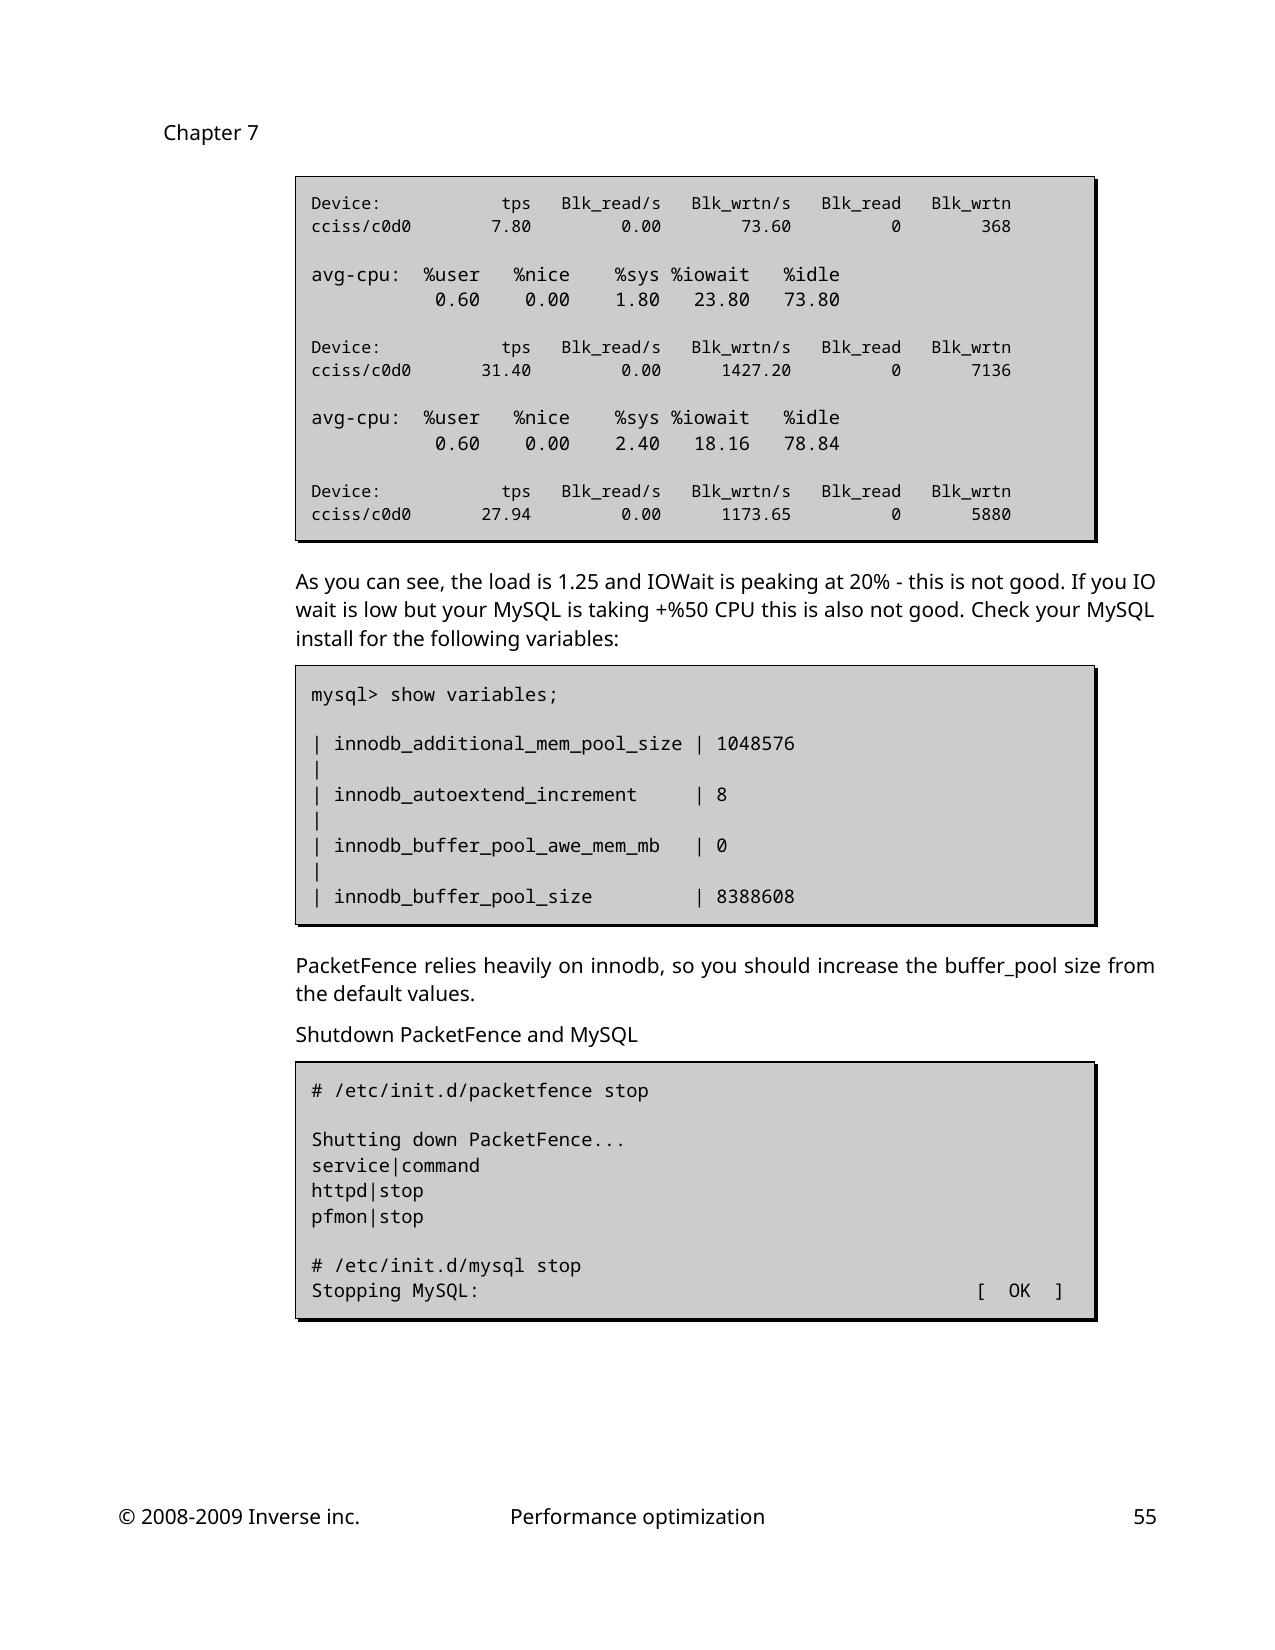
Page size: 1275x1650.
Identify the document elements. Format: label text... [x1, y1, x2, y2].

text avg-cpu: %user %nice %sys %iowait %idle 0.60 0.00 2.40 18.16 78.84 [296, 389, 1094, 456]
text PacketFence relies heavily on innodb, so you should increase the buffer_pool size from the default values. [295, 951, 1157, 1008]
text Device: tps Blk_read/s Blk_wrtn/s Blk_read Blk_wrtn cciss/c0d0 7.80 0.00 73.60 0 368 [296, 177, 1094, 237]
text Device: tps Blk_read/s Blk_wrtn/s Blk_read Blk_wrtn cciss/c0d0 27.94 0.00 1173.65 0 5880 [296, 463, 1094, 540]
text Device: tps Blk_read/s Blk_wrtn/s Blk_read Blk_wrtn cciss/c0d0 31.40 0.00 1427.20 0 7136 [296, 320, 1094, 381]
text Shutdown PacketFence and MySQL [295, 1020, 1157, 1049]
text As you can see, the load is 1.25 and IOWait is peaking at 20% - this is not good. If you IO wait is low but your MySQL is taking +%50 CPU this is also not good. Check your MySQL install for the following variables: [295, 567, 1157, 652]
text # /etc/init.d/mysql stop Stopping MySQL: [ OK ] [296, 1236, 1094, 1318]
text mysql> show variables; [296, 666, 1094, 706]
text avg-cpu: %user %nice %sys %iowait %idle 0.60 0.00 1.80 23.80 73.80 [296, 245, 1094, 312]
text | innodb_additional_mem_pool_size | 1048576 | | innodb_autoextend_increment | 8 | | innodb_buffer_pool_awe_mem_mb | 0 | | innodb_buffer_pool_size | 8388608 [296, 714, 1094, 924]
text Shutting down PacketFence... service|command httpd|stop pfmon|stop [296, 1111, 1094, 1228]
text # /etc/init.d/packetfence stop [296, 1063, 1094, 1103]
